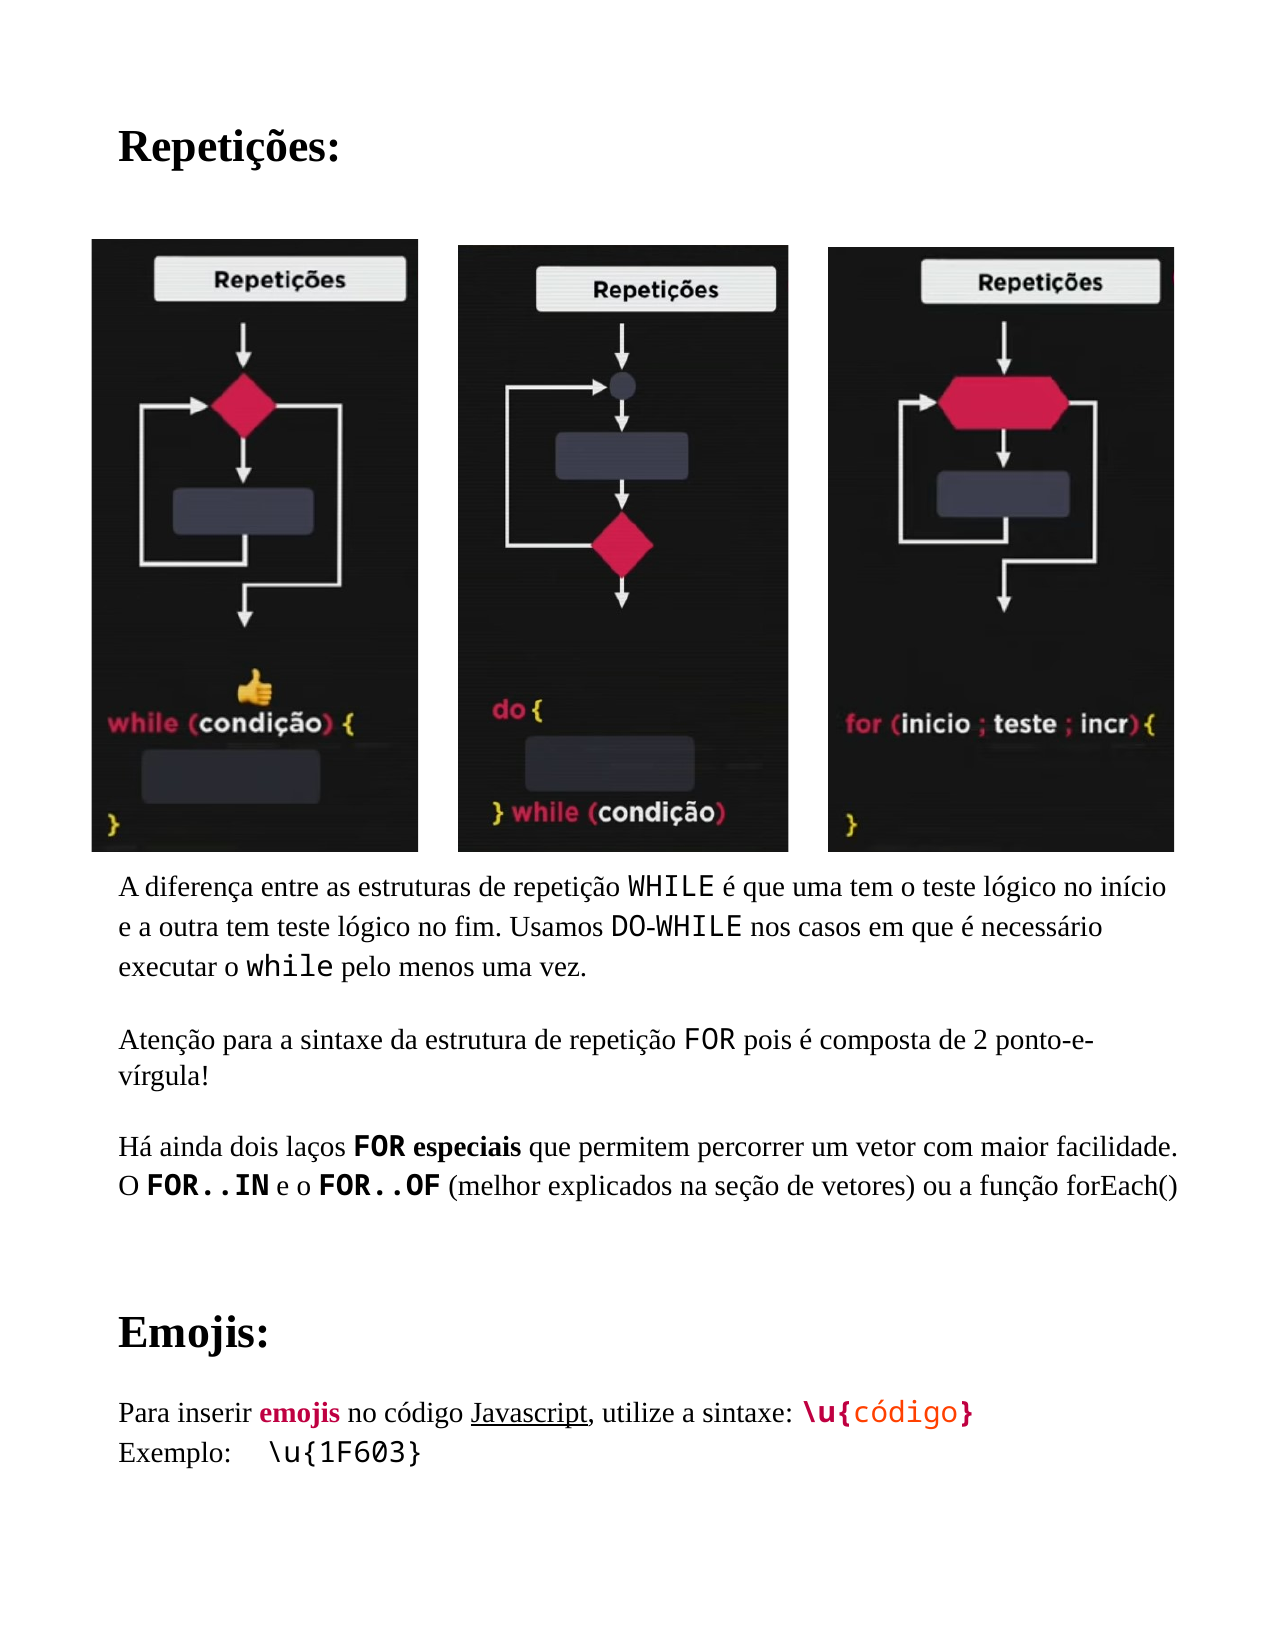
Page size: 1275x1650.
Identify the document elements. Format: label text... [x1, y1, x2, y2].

text Exemplo: \u{1F603} [118, 1431, 1181, 1471]
picture [458, 245, 789, 852]
text Há ainda dois laços FOR especiais que permitem percorrer um vetor com maior facilidade. O FOR..IN e o FOR..OF (melhor explicados na seção de vetores) ou a função forEach() [118, 1125, 1181, 1204]
picture [828, 247, 1175, 852]
text Para inserir emojis no código Javascript, utilize a sintaxe: \u{código} [118, 1391, 1181, 1431]
text Emojis: [118, 1305, 1181, 1358]
text Repetições: [118, 118, 1181, 171]
picture [91, 239, 419, 852]
text A diferença entre as estruturas de repetição WHILE é que uma tem o teste lógico no início e a outra tem teste lógico no fim. Usamos DO-WHILE nos casos em que é necessário executar o while pelo menos uma vez. [118, 866, 1181, 985]
text Atenção para a sintaxe da estrutura de repetição FOR pois é composta de 2 ponto-e-vírgula! [118, 1018, 1181, 1091]
